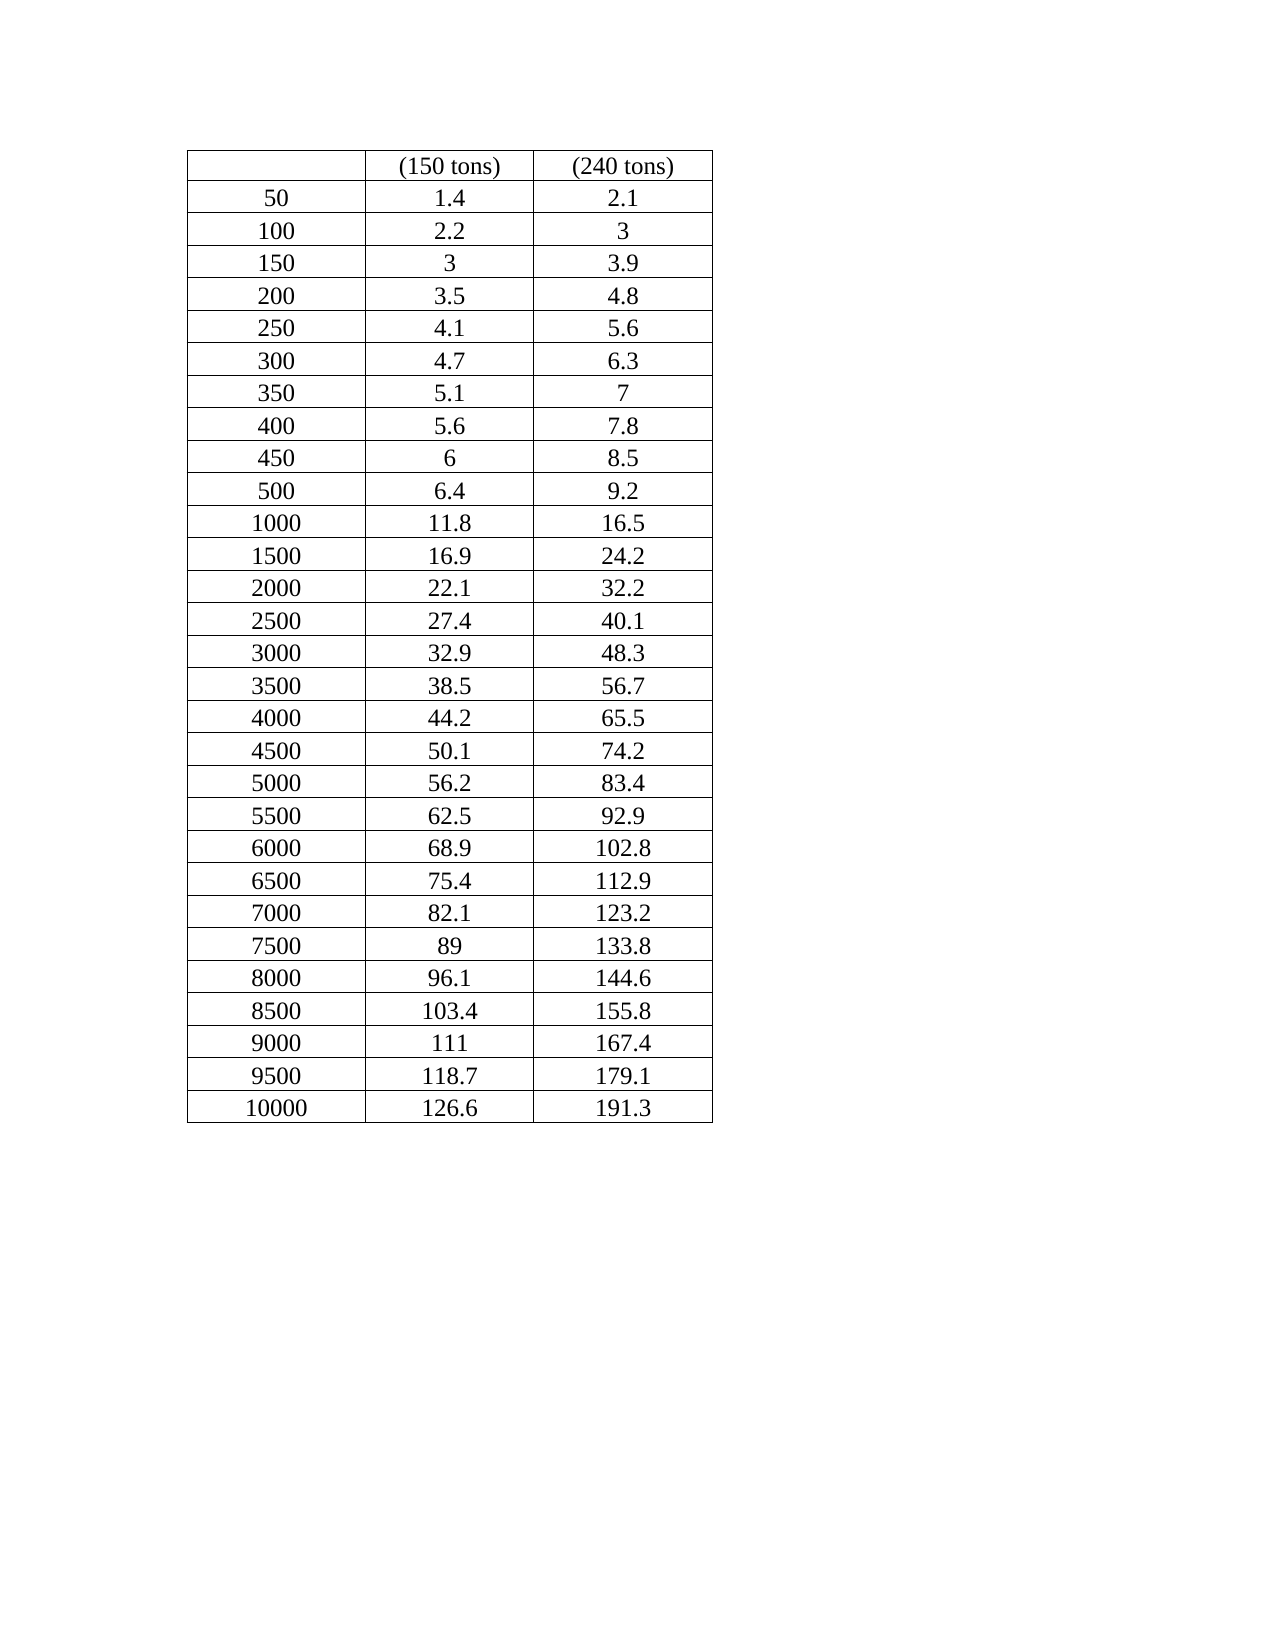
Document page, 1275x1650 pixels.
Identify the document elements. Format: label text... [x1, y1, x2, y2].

table_cell 22.1 [366, 571, 533, 602]
table_cell 6000 [188, 831, 365, 862]
table_cell 3500 [188, 668, 365, 700]
table_cell 500 [188, 473, 365, 505]
table_cell 350 [188, 376, 365, 407]
table_cell 4000 [188, 701, 365, 732]
table_cell 56.7 [534, 668, 712, 700]
table_cell 111 [366, 1026, 533, 1057]
table_cell 32.2 [534, 571, 712, 602]
table_header (240 tons) [534, 151, 712, 180]
table_cell 4.7 [366, 343, 533, 375]
table_cell 191.3 [534, 1091, 712, 1122]
table_cell 5.6 [366, 408, 533, 440]
table_cell 7500 [188, 928, 365, 960]
table_cell 7.8 [534, 408, 712, 440]
table_cell 103.4 [366, 993, 533, 1025]
table_cell 89 [366, 928, 533, 960]
table_cell 1.4 [366, 181, 533, 212]
table_cell 3 [366, 246, 533, 277]
table_cell 167.4 [534, 1026, 712, 1057]
table_cell 3000 [188, 636, 365, 667]
table_cell 2000 [188, 571, 365, 602]
table_cell 4.8 [534, 278, 712, 310]
table_cell 102.8 [534, 831, 712, 862]
table_cell 44.2 [366, 701, 533, 732]
table_cell 123.2 [534, 896, 712, 927]
table_cell 32.9 [366, 636, 533, 667]
table_cell 144.6 [534, 961, 712, 992]
table_cell 24.2 [534, 538, 712, 570]
table_cell 83.4 [534, 766, 712, 797]
table_cell 7 [534, 376, 712, 407]
table_cell 10000 [188, 1091, 365, 1122]
table_cell 27.4 [366, 603, 533, 635]
table_cell 16.9 [366, 538, 533, 570]
table_cell 3.5 [366, 278, 533, 310]
table_cell 50 [188, 181, 365, 212]
table_cell 112.9 [534, 863, 712, 895]
table_cell 5500 [188, 798, 365, 830]
table_cell 5.1 [366, 376, 533, 407]
table_cell 96.1 [366, 961, 533, 992]
table_cell 5.6 [534, 311, 712, 342]
table_cell 2.2 [366, 213, 533, 245]
table_cell 11.8 [366, 506, 533, 537]
table_cell 450 [188, 441, 365, 472]
table_cell 126.6 [366, 1091, 533, 1122]
table_cell 4.1 [366, 311, 533, 342]
table_cell 6 [366, 441, 533, 472]
table_cell 250 [188, 311, 365, 342]
table_cell 38.5 [366, 668, 533, 700]
table_cell 9500 [188, 1058, 365, 1090]
table_cell 92.9 [534, 798, 712, 830]
table_header [188, 151, 365, 180]
table_cell 1500 [188, 538, 365, 570]
table_cell 300 [188, 343, 365, 375]
table_cell 6500 [188, 863, 365, 895]
table_cell 40.1 [534, 603, 712, 635]
table_cell 68.9 [366, 831, 533, 862]
table_cell 50.1 [366, 733, 533, 765]
table_cell 2500 [188, 603, 365, 635]
table_cell 5000 [188, 766, 365, 797]
table_cell 9000 [188, 1026, 365, 1057]
table_cell 8.5 [534, 441, 712, 472]
table_cell 400 [188, 408, 365, 440]
table_cell 6.3 [534, 343, 712, 375]
table_cell 8000 [188, 961, 365, 992]
table_cell 56.2 [366, 766, 533, 797]
table_cell 179.1 [534, 1058, 712, 1090]
table_cell 74.2 [534, 733, 712, 765]
table_header (150 tons) [366, 151, 533, 180]
table_cell 8500 [188, 993, 365, 1025]
table_cell 6.4 [366, 473, 533, 505]
table_cell 100 [188, 213, 365, 245]
table_cell 62.5 [366, 798, 533, 830]
table_cell 7000 [188, 896, 365, 927]
table_cell 1000 [188, 506, 365, 537]
table_cell 9.2 [534, 473, 712, 505]
table_cell 3.9 [534, 246, 712, 277]
table_cell 150 [188, 246, 365, 277]
table_cell 75.4 [366, 863, 533, 895]
table_cell 2.1 [534, 181, 712, 212]
table_cell 133.8 [534, 928, 712, 960]
table_cell 118.7 [366, 1058, 533, 1090]
table_cell 4500 [188, 733, 365, 765]
table_cell 16.5 [534, 506, 712, 537]
table_cell 200 [188, 278, 365, 310]
table_cell 65.5 [534, 701, 712, 732]
table_cell 48.3 [534, 636, 712, 667]
table_cell 155.8 [534, 993, 712, 1025]
table_cell 3 [534, 213, 712, 245]
table_cell 82.1 [366, 896, 533, 927]
